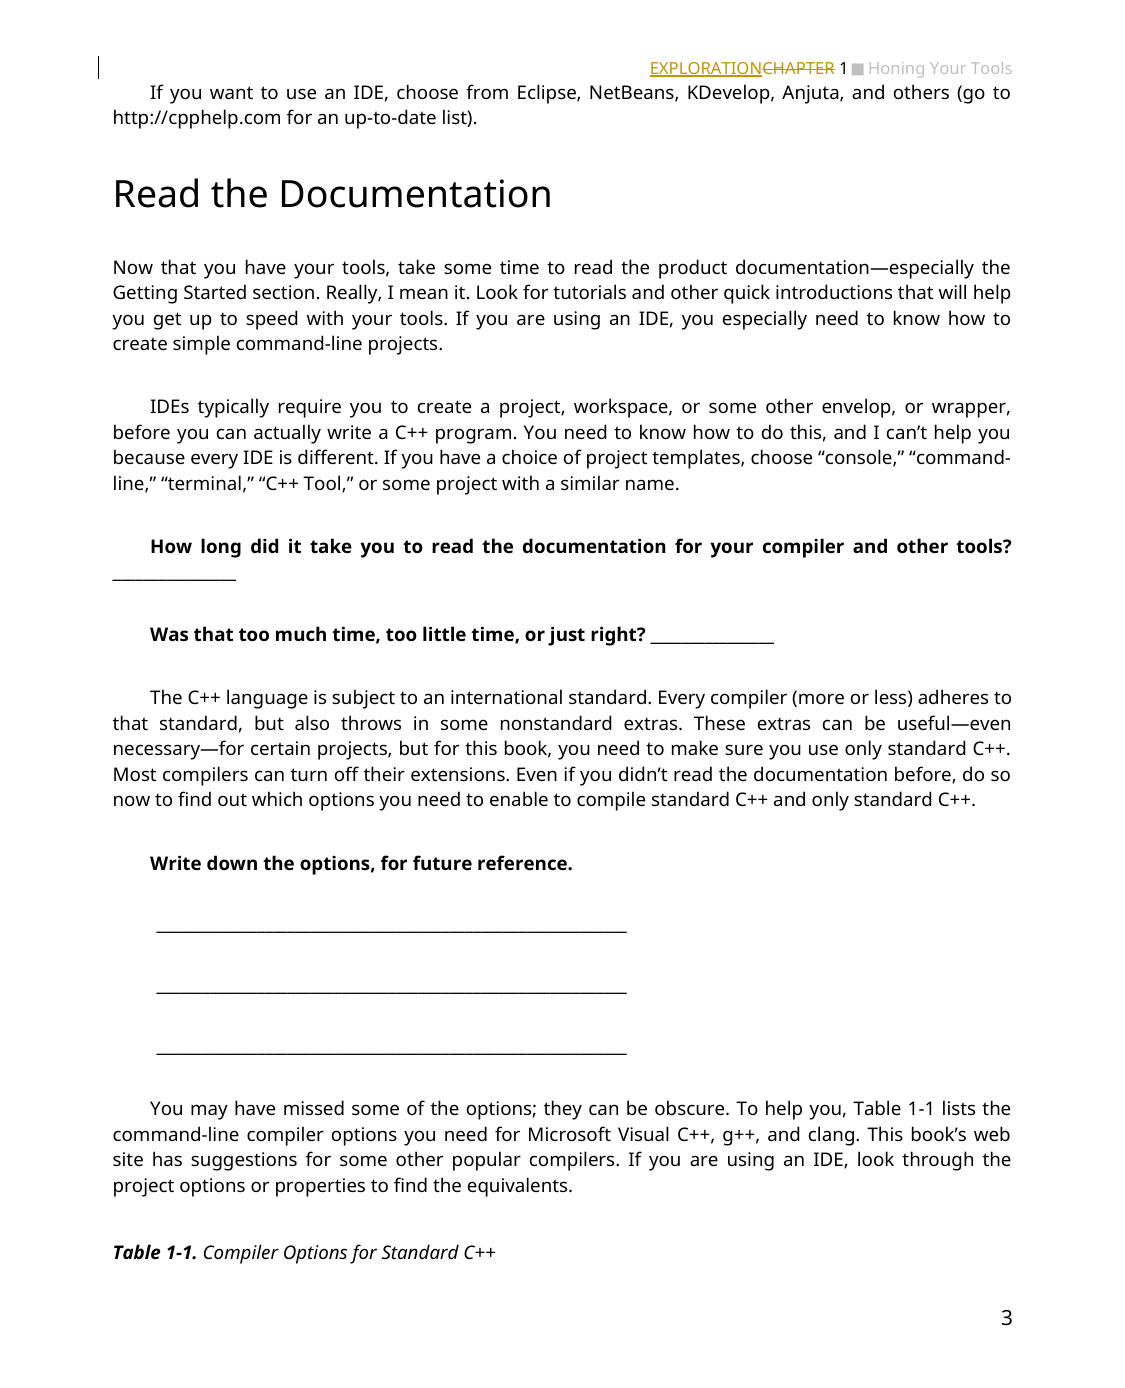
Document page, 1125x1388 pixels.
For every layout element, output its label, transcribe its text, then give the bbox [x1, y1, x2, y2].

text Now that you have your tools, take some time to read the product documentation—especially the Getting Started section. Really, I mean it. Look for tutorials and other quick introductions that will help you get up to speed with your tools. If you are using an IDE, you especially need to know how to create simple command-line projects. [112, 254, 1012, 356]
text Was that too much time, too little time, or just right? ________________ [112, 622, 1012, 647]
text IDEs typically require you to create a project, workspace, or some other envelop, or wrapper, before you can actually write a C++ program. You need to know how to do this, and I can’t help you because every IDE is different. If you have a choice of project templates, choose “console,” “command-line,” “terminal,” “C++ Tool,” or some project with a similar name. [112, 393, 1012, 496]
text Table 1-1. Compiler Options for Standard C++ [112, 1239, 1012, 1265]
text If you want to use an IDE, choose from Eclipse, NetBeans, KDevelop, Anjuta, and others (go to http://cpphelp.com for an up-to-date list). [112, 79, 1012, 130]
list _____________________________________________________________ [112, 911, 1012, 936]
text You may have missed some of the options; they can be obscure. To help you, Table 1-1 lists the command-line compiler options you need for Microsoft Visual C++, g++, and clang. This book’s web site has suggestions for some other popular compilers. If you are using an IDE, look through the project options or properties to find the equivalents. [112, 1096, 1012, 1198]
text The C++ language is subject to an international standard. Every compiler (more or less) adheres to that standard, but also throws in some nonstandard extras. These extras can be useful—even necessary—for certain projects, but for this book, you need to make sure you use only standard C++. Most compilers can turn off their extensions. Even if you didn’t read the documentation before, do so now to find out which options you need to enable to compile standard C++ and only standard C++. [112, 685, 1012, 812]
text Write down the options, for future reference. [112, 850, 1012, 875]
list _____________________________________________________________ [112, 972, 1012, 997]
text How long did it take you to read the documentation for your compiler and other tools? ________________ [112, 533, 1012, 584]
subtitle Read the Documentation [112, 167, 1012, 218]
list _____________________________________________________________ [112, 1033, 1012, 1058]
